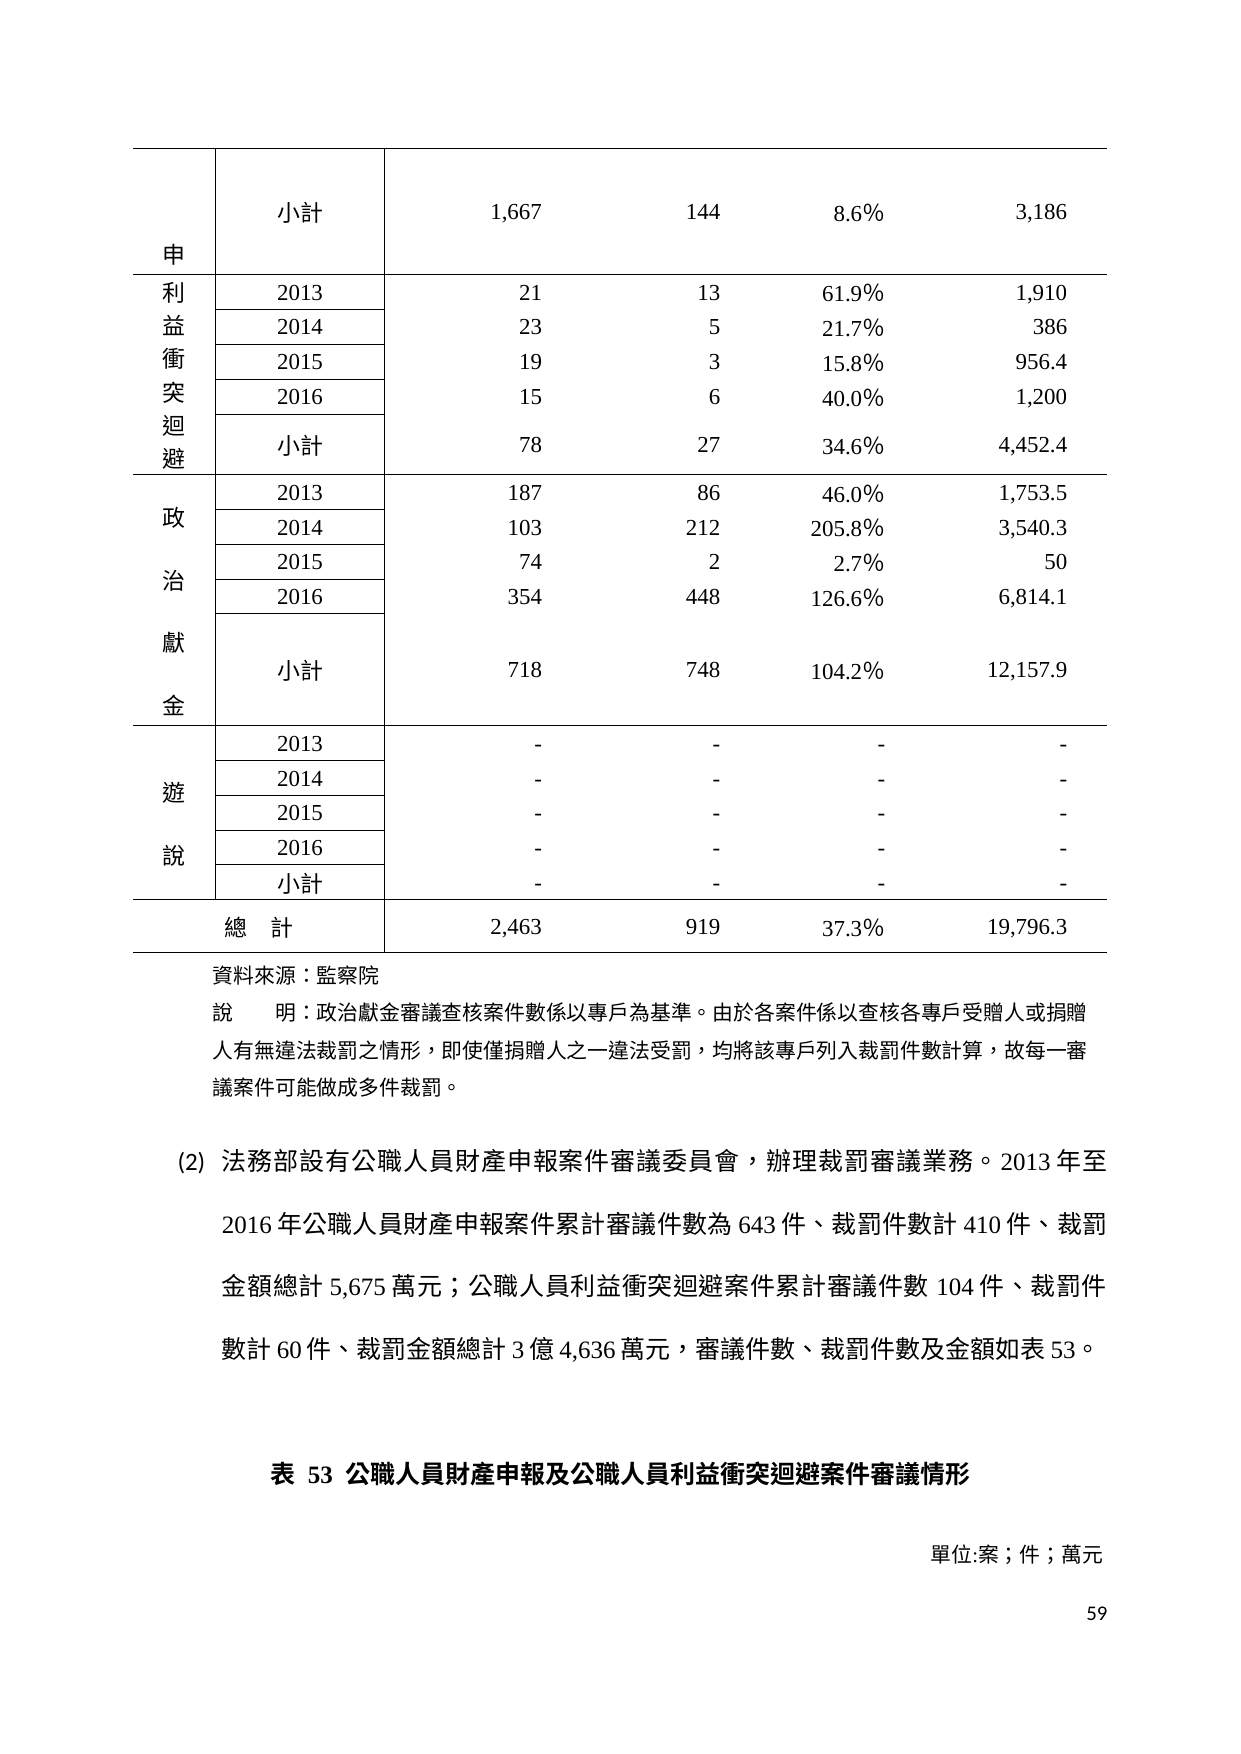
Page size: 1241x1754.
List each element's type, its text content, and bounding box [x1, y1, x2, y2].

table_cell 748 [615, 613, 764, 725]
table_cell 2.7％ [764, 544, 913, 578]
table_cell - [764, 726, 913, 760]
table_cell 2014 [216, 510, 384, 544]
table_cell 5 [615, 309, 764, 343]
table_cell 財 產 申 報 [133, 149, 215, 274]
table_cell - [615, 795, 764, 829]
text 說 明：政治獻金審議查核案件數係以專戶為基準。由於各案件係以查核各專戶受贈人或捐贈人有無違法裁罰之情形，即使僅捐贈人之一違法受罰，均將該專戶列入裁罰件數計算，故每一審議案件可能做成多件裁罰。 [212, 991, 1107, 1103]
table_cell 103 [385, 509, 615, 544]
table_cell 2013 [216, 726, 384, 760]
table_cell 104.2％ [764, 613, 913, 725]
table_cell 86 [615, 475, 764, 509]
table_cell - [615, 864, 764, 899]
table_cell - [913, 760, 1107, 795]
table_cell 8.6％ [764, 149, 913, 274]
table_cell 1,667 [385, 149, 615, 274]
table_cell - [615, 726, 764, 760]
table_cell 2015 [216, 545, 384, 578]
table_cell 212 [615, 509, 764, 544]
text 資料來源：監察院 [212, 953, 1107, 991]
table_cell 40.0％ [764, 379, 913, 413]
table_cell 3,540.3 [913, 509, 1107, 544]
table_cell 2 [615, 544, 764, 578]
table_cell 187 [385, 475, 615, 509]
table_cell - [615, 830, 764, 864]
table_cell 23 [385, 309, 615, 343]
table_cell 74 [385, 544, 615, 578]
table_cell 利 益 衝 突 迴 避 [133, 275, 215, 474]
table_cell 遊 說 [133, 726, 215, 899]
table_cell 448 [615, 579, 764, 613]
table_cell 2016 [216, 580, 384, 613]
table_cell 小計 [216, 149, 384, 274]
table_cell 2016 [216, 380, 384, 413]
table_cell 2016 [216, 831, 384, 864]
table_cell 46.0％ [764, 475, 913, 509]
table_cell 19,796.3 [913, 900, 1107, 952]
table_cell 2013 [216, 475, 384, 509]
table_cell 2014 [216, 310, 384, 343]
table_cell 15.8％ [764, 344, 913, 378]
table_cell 718 [385, 613, 615, 725]
table_cell 34.6％ [764, 414, 913, 474]
table_cell 2014 [216, 761, 384, 795]
table_cell 2015 [216, 796, 384, 829]
table_cell - [764, 760, 913, 795]
table_cell 2,463 [385, 900, 615, 952]
table_cell - [913, 795, 1107, 829]
table_cell 27 [615, 414, 764, 474]
table_cell 4,452.4 [913, 414, 1107, 474]
text 單位:案；件；萬元 [133, 1511, 1103, 1574]
list 法務部設有公職人員財產申報案件審議委員會，辦理裁罰審議業務。2013年至2016年公職人員財產申報案件累計審議件數為643件、裁罰件數計410件、裁罰金額總計5,675萬元；公職人員利益衝突迴避案件累計審議件數104件、裁罰件數計60件、裁罰金額總計3億4,636萬元，審議件數、裁罰件數及金額如表53。 [177, 1118, 1107, 1368]
table_cell 1,200 [913, 379, 1107, 413]
table_cell 1,910 [913, 275, 1107, 309]
table_cell 13 [615, 275, 764, 309]
table_cell 2015 [216, 345, 384, 378]
table_cell - [615, 760, 764, 795]
text 表 53 公職人員財產申報及公職人員利益衝突迴避案件審議情形 [133, 1431, 1107, 1493]
table_cell 61.9％ [764, 275, 913, 309]
table_cell 919 [615, 900, 764, 952]
table_cell 205.8％ [764, 509, 913, 544]
table_cell 6 [615, 379, 764, 413]
table_cell 15 [385, 379, 615, 413]
table_cell 126.6％ [764, 579, 913, 613]
table_cell - [913, 864, 1107, 899]
table_cell 78 [385, 414, 615, 474]
table_cell - [385, 795, 615, 829]
table_cell 小計 [216, 865, 384, 899]
table_cell 小計 [216, 614, 384, 725]
table_cell - [764, 795, 913, 829]
table_cell - [385, 830, 615, 864]
table_cell 3 [615, 344, 764, 378]
table_cell 50 [913, 544, 1107, 578]
table_cell 386 [913, 309, 1107, 343]
table_cell 144 [615, 149, 764, 274]
table_cell - [913, 726, 1107, 760]
table_cell 37.3％ [764, 900, 913, 952]
table_cell 3,186 [913, 149, 1107, 274]
table_cell - [385, 864, 615, 899]
table_cell 政 治 獻 金 [133, 475, 215, 725]
table_cell - [385, 726, 615, 760]
table_cell 956.4 [913, 344, 1107, 378]
table_cell 21.7％ [764, 309, 913, 343]
table_cell 1,753.5 [913, 475, 1107, 509]
table_cell 354 [385, 579, 615, 613]
table_cell 19 [385, 344, 615, 378]
table_cell 6,814.1 [913, 579, 1107, 613]
table_cell 12,157.9 [913, 613, 1107, 725]
table_cell 2013 [216, 275, 384, 309]
table_cell 21 [385, 275, 615, 309]
table_cell - [764, 830, 913, 864]
table_cell - [385, 760, 615, 795]
table_cell - [913, 830, 1107, 864]
table_cell - [764, 864, 913, 899]
table_cell 總 計 [133, 900, 384, 952]
table_cell 小計 [216, 415, 384, 474]
